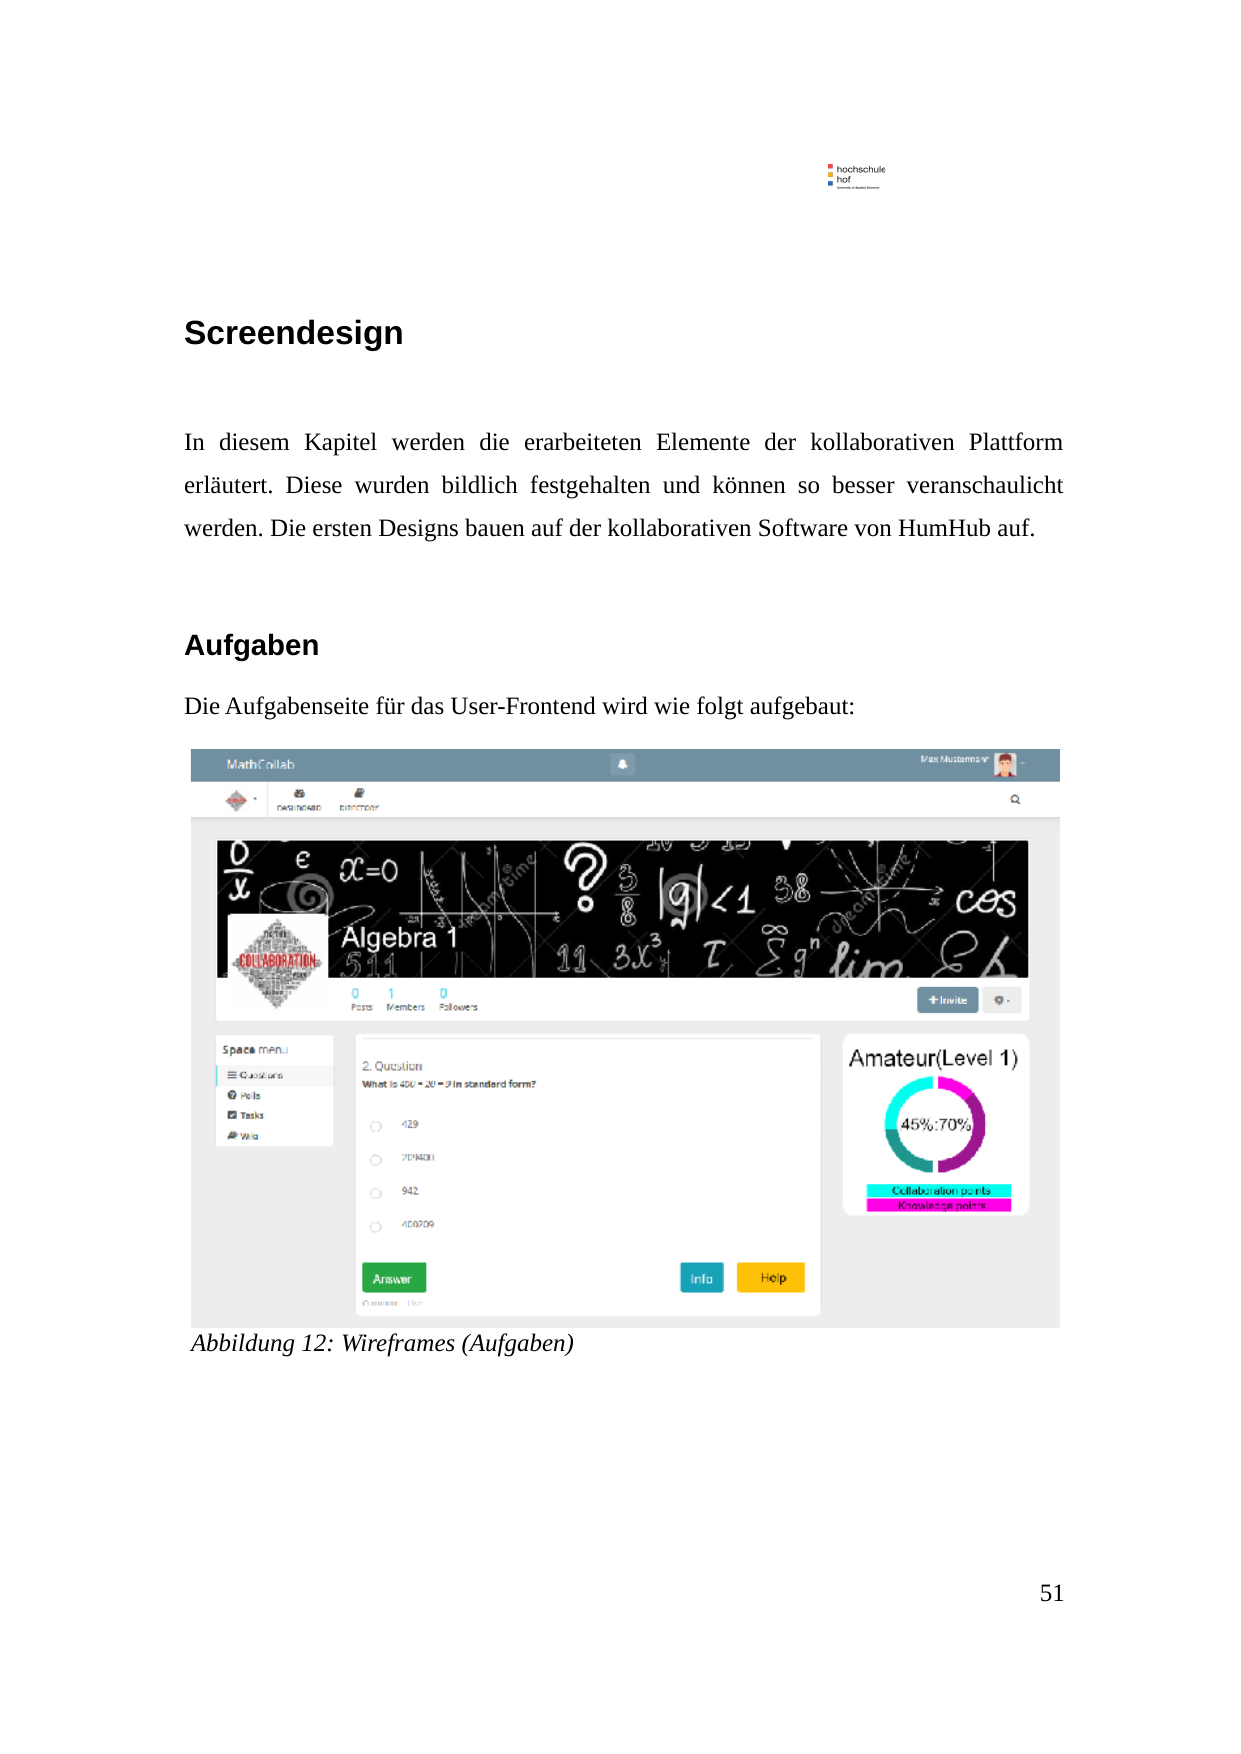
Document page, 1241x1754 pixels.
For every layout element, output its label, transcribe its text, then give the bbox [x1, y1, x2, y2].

picture [828, 164, 886, 189]
subtitle Screendesign [184, 313, 1064, 352]
subtitle Aufgaben [184, 628, 1064, 662]
text In diesem Kapitel werden die erarbeiteten Elemente der kollaborativen Plattform erläutert. Diese wurden bildlich festgehalten und können so besser veranschaulicht werden. Die ersten Designs bauen auf der kollaborativen Software von HumHub auf. [184, 427, 1064, 542]
picture [190, 749, 1060, 1328]
text Abbildung 12: Wireframes (Aufgaben) [191, 1328, 1060, 1356]
text Die Aufgabenseite für das User-Frontend wird wie folgt aufgebaut: [184, 691, 1064, 720]
